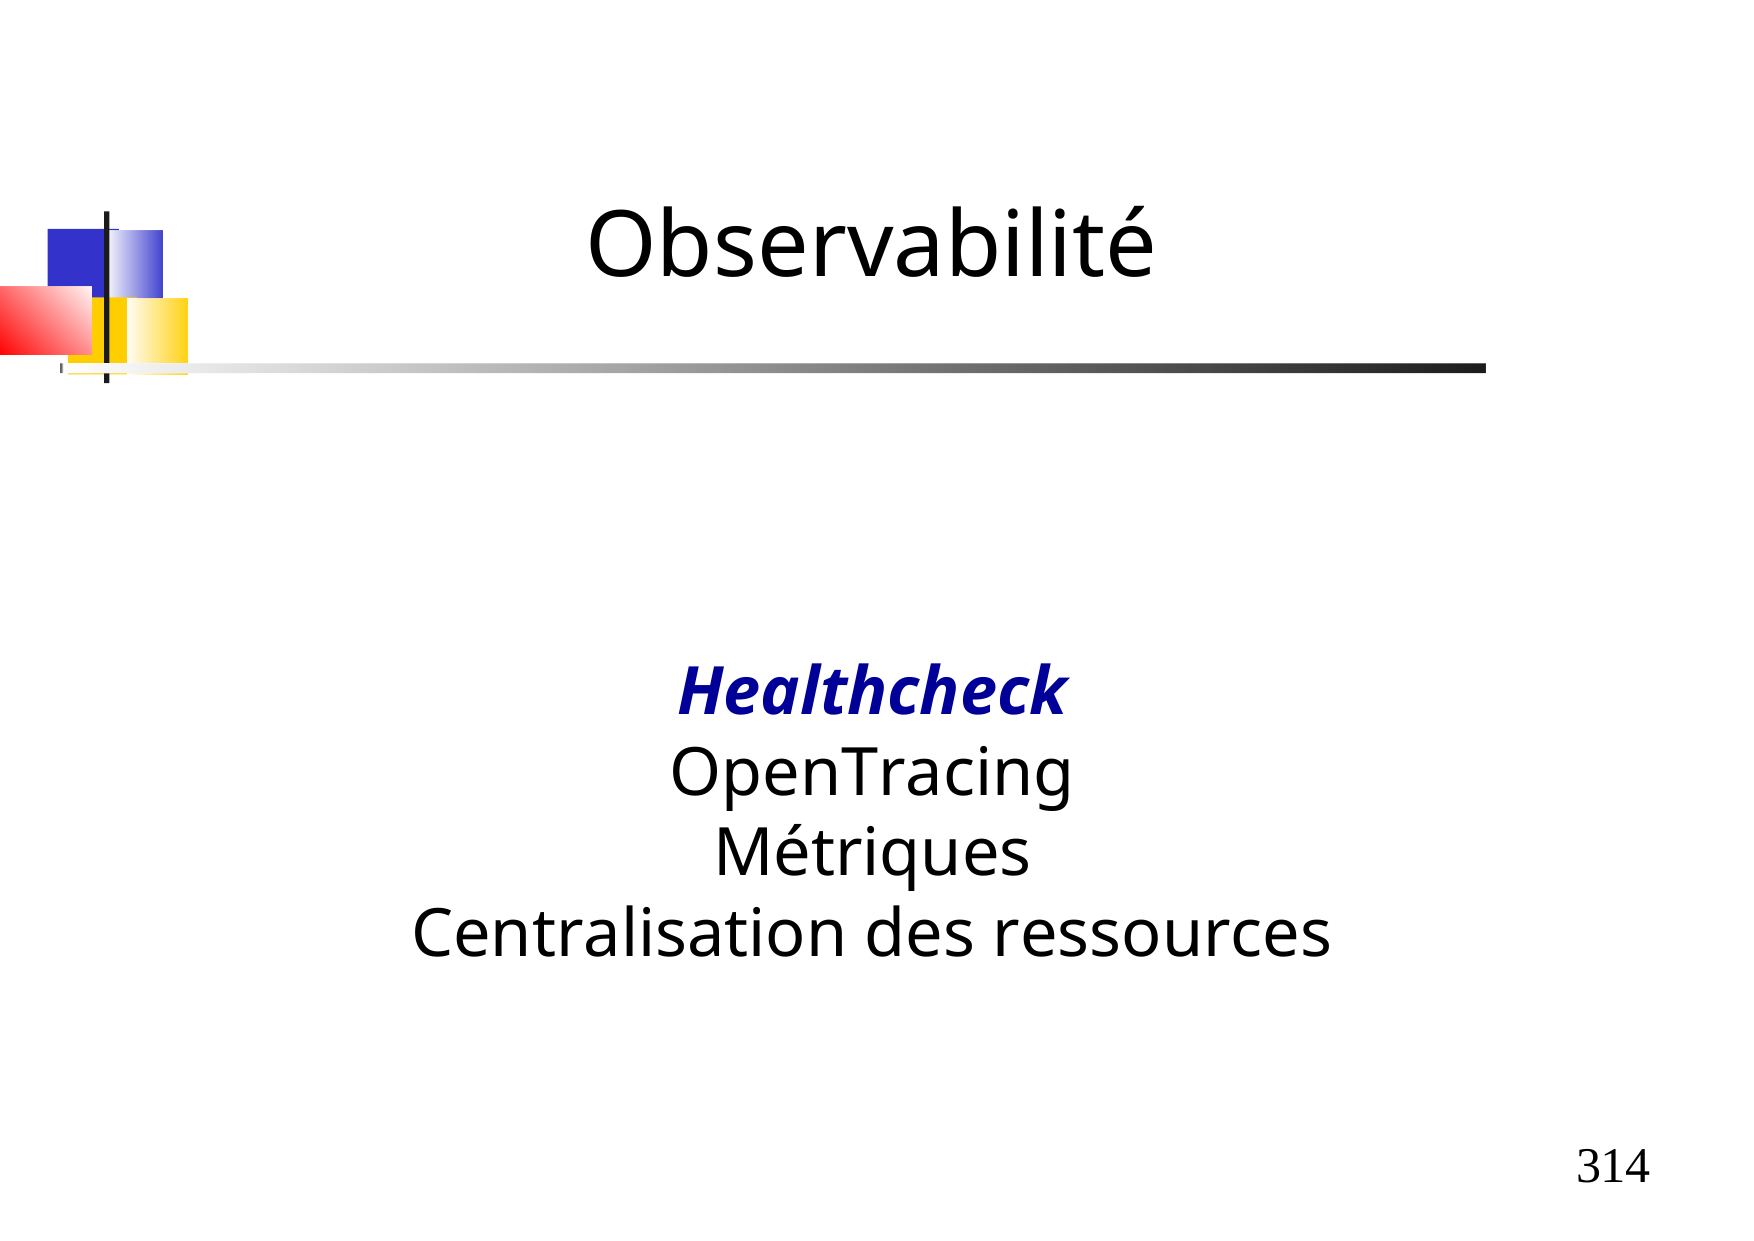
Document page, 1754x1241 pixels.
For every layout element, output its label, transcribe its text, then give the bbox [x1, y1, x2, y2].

picture [0, 285, 92, 355]
text_box Healthcheck OpenTracing Métriques Centralisation des ressources [309, 648, 1436, 1048]
picture [60, 229, 179, 384]
title Observabilité [179, 183, 1564, 393]
slide_number 314 [1569, 1135, 1660, 1241]
